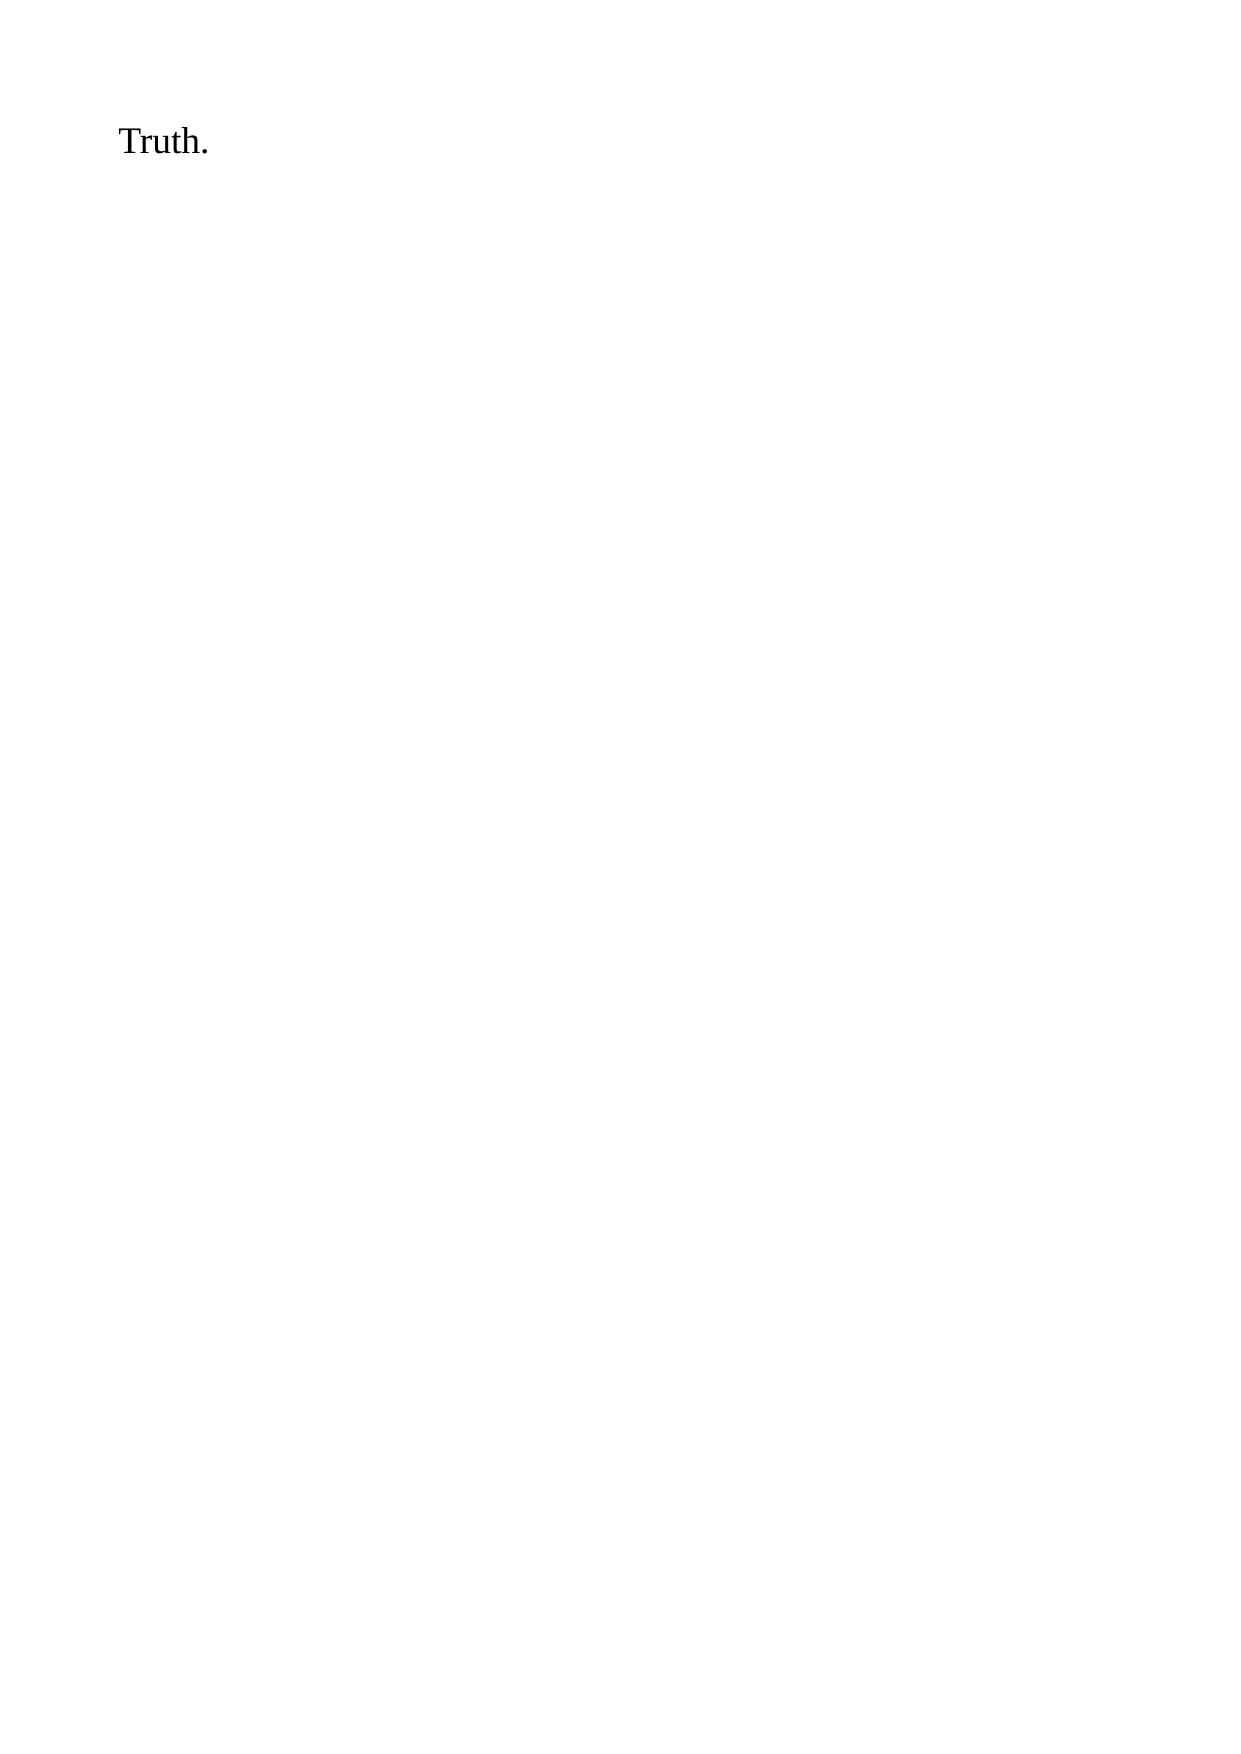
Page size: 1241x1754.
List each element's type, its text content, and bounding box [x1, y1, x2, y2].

text Truth. [118, 118, 1122, 161]
